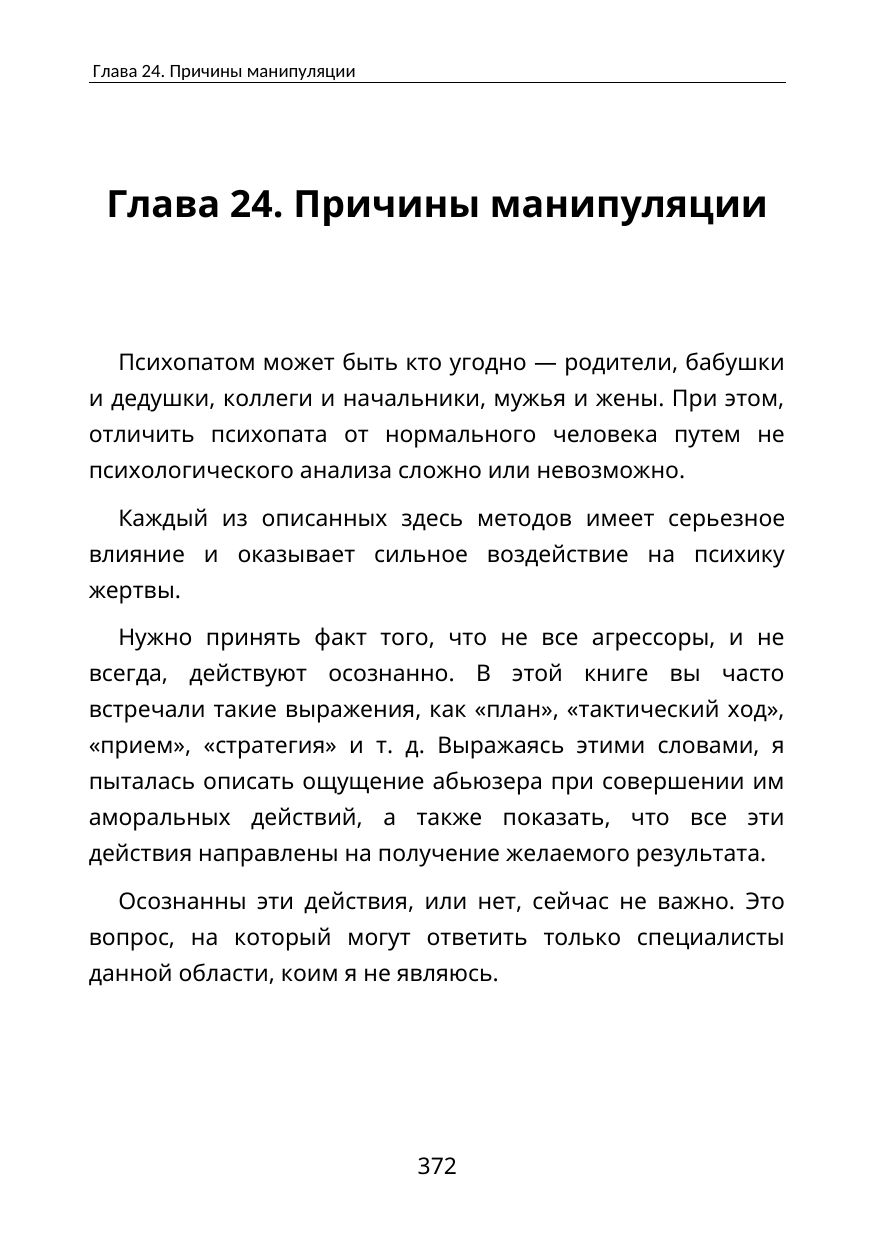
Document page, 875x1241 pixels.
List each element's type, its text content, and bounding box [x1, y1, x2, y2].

subtitle Глава 24. Причины манипуляции [88, 177, 786, 228]
text Нужно принять факт того, что не все агрессоры, и не всегда, действуют осознанно. В этой книге вы часто встречали такие выражения, как «план», «тактический ход», «прием», «стратегия» и т. д. Выражаясь этими словами, я пыталась описать ощущение абьюзера при совершении им аморальных действий, а также показать, что все эти действия направлены на получение желаемого результата. [88, 621, 786, 868]
text Каждый из описанных здесь методов имеет серьезное влияние и оказывает сильное воздействие на психику жертвы. [88, 502, 786, 605]
text Психопатом может быть кто угодно — родители, бабушки и дедушки, коллеги и начальники, мужья и жены. При этом, отличить психопата от нормального человека путем не психологического анализа сложно или невозможно. [88, 346, 786, 485]
text Осознанны эти действия, или нет, сейчас не важно. Это вопрос, на который могут ответить только специалисты данной области, коим я не являюсь. [88, 885, 786, 988]
